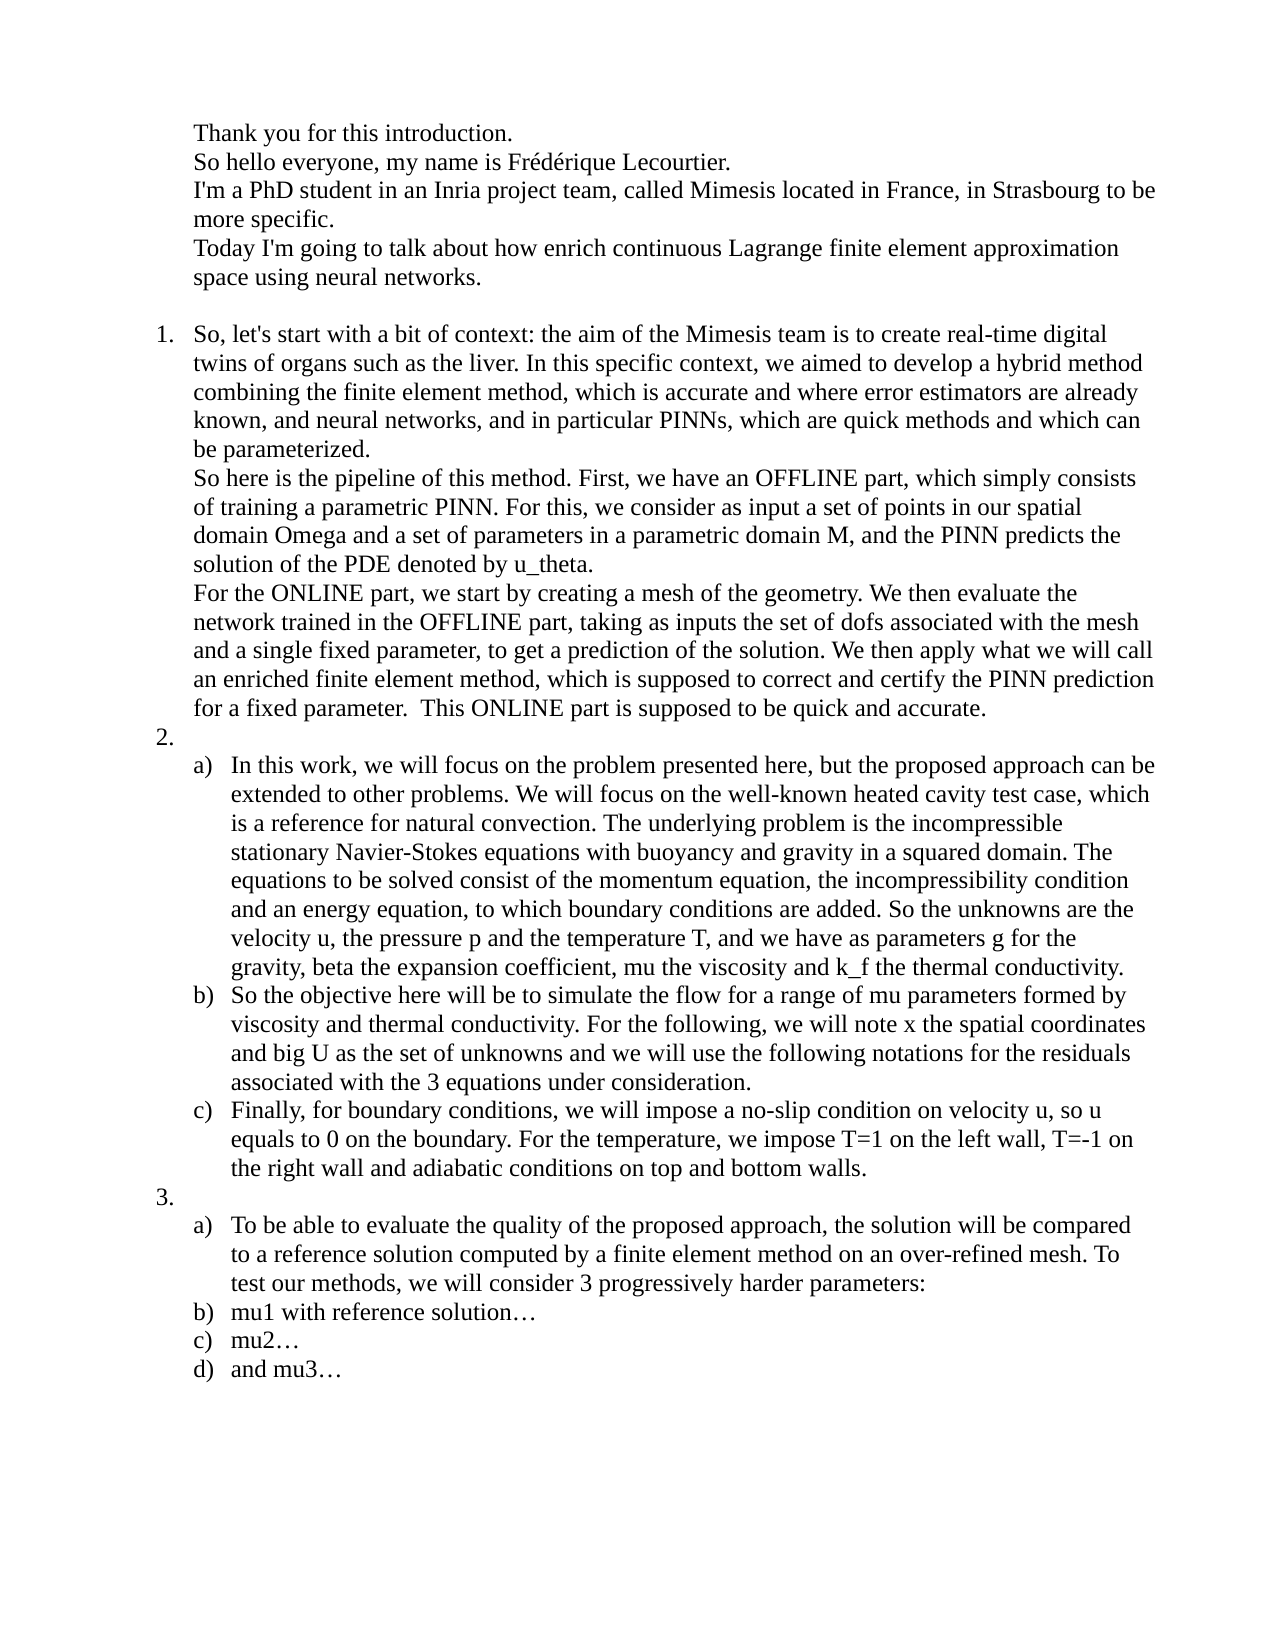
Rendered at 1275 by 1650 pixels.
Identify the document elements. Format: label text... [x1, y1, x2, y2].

list To be able to evaluate the quality of the proposed approach, the solution will be compared to a reference solution computed by a finite element method on an over-refined mesh. To test our methods, we will consider 3 progressively harder parameters: [193, 1211, 1157, 1297]
list Finally, for boundary conditions, we will impose a no-slip condition on velocity u, so u equals to 0 on the boundary. For the temperature, we impose T=1 on the left wall, T=-1 on the right wall and adiabatic conditions on top and bottom walls. [193, 1096, 1157, 1182]
list [156, 1441, 1157, 1527]
list So, let's start with a bit of context: the aim of the Mimesis team is to create real-time digital twins of organs such as the liver. In this specific context, we aimed to develop a hybrid method combining the finite element method, which is accurate and where error estimators are already known, and neural networks, and in particular PINNs, which are quick methods and which can be parameterized. So here is the pipeline of this method. First, we have an OFFLINE part, which simply consists of training a parametric PINN. For this, we consider as input a set of points in our spatial domain Omega and a set of parameters in a parametric domain M, and the PINN predicts the solution of the PDE denoted by u_theta. For the ONLINE part, we start by creating a mesh of the geometry. We then evaluate the network trained in the OFFLINE part, taking as inputs the set of dofs associated with the mesh and a single fixed parameter, to get a prediction of the solution. We then apply what we will call an enriched finite element method, which is supposed to correct and certify the PINN prediction for a fixed parameter. This ONLINE part is supposed to be quick and accurate. [156, 319, 1157, 722]
list and mu3… [193, 1354, 1157, 1383]
list mu2… [193, 1326, 1157, 1354]
list mu1 with reference solution… [193, 1297, 1157, 1326]
list I'm a PhD student in an Inria project team, called Mimesis located in France, in Strasbourg to be more specific. [156, 176, 1157, 233]
list So hello everyone, my name is Frédérique Lecourtier. [156, 147, 1157, 176]
list So the objective here will be to simulate the flow for a range of mu parameters formed by viscosity and thermal conductivity. For the following, we will note x the spatial coordinates and big U as the set of unknowns and we will use the following notations for the residuals associated with the 3 equations under consideration. [193, 981, 1157, 1096]
list In this work, we will focus on the problem presented here, but the proposed approach can be extended to other problems. We will focus on the well-known heated cavity test case, which is a reference for natural convection. The underlying problem is the incompressible stationary Navier-Stokes equations with buoyancy and gravity in a squared domain. The equations to be solved consist of the momentum equation, the incompressibility condition and an energy equation, to which boundary conditions are added. So the unknowns are the velocity u, the pressure p and the temperature T, and we have as parameters g for the gravity, beta the expansion coefficient, mu the viscosity and k_f the thermal conductivity. [193, 751, 1157, 981]
list Thank you for this introduction. [156, 118, 1157, 147]
list Today I'm going to talk about how enrich continuous Lagrange finite element approximation space using neural networks. [156, 233, 1157, 291]
